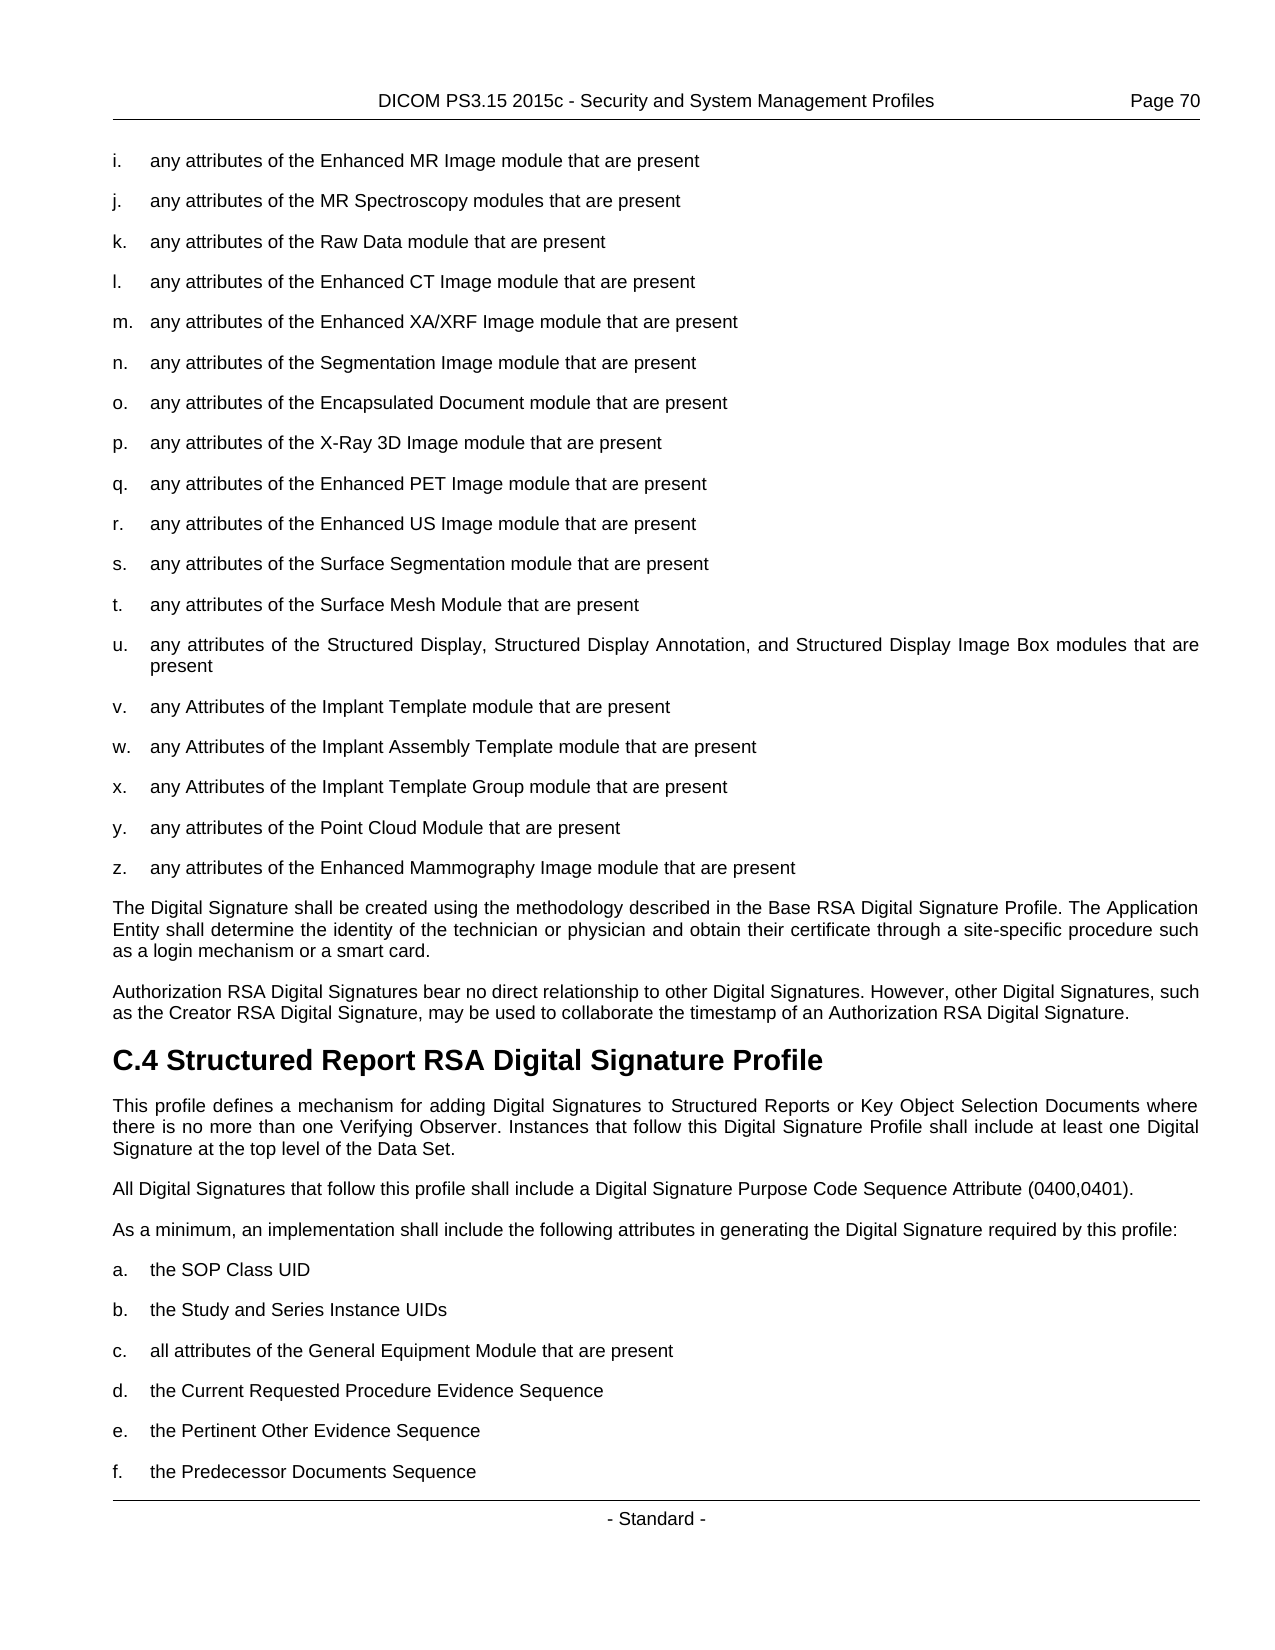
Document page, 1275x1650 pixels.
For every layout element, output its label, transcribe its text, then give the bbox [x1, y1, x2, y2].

list any attributes of the Structured Display, Structured Display Annotation, and Structured Display Image Box modules that are present [112, 634, 1200, 677]
list any attributes of the Segmentation Image module that are present [112, 352, 1200, 373]
list the Current Requested Procedure Evidence Sequence [112, 1380, 1200, 1401]
list any attributes of the Point Cloud Module that are present [112, 817, 1200, 838]
text C.4 Structured Report RSA Digital Signature Profile [112, 1042, 1200, 1076]
list any attributes of the Encapsulated Document module that are present [112, 392, 1200, 413]
text All Digital Signatures that follow this profile shall include a Digital Signature Purpose Code Sequence Attribute (0400,0401). [112, 1178, 1200, 1200]
list any attributes of the Surface Segmentation module that are present [112, 553, 1200, 575]
list any attributes of the X-Ray 3D Image module that are present [112, 432, 1200, 454]
list any attributes of the Raw Data module that are present [112, 231, 1200, 252]
list any attributes of the Enhanced CT Image module that are present [112, 271, 1200, 292]
list the Study and Series Instance UIDs [112, 1299, 1200, 1321]
list the SOP Class UID [112, 1259, 1200, 1280]
list any attributes of the Enhanced XA/XRF Image module that are present [112, 311, 1200, 333]
text Authorization RSA Digital Signatures bear no direct relationship to other Digital Signatures. However, other Digital Signatures, such as the Creator RSA Digital Signature, may be used to collaborate the timestamp of an Authorization RSA Digital Signature. [112, 981, 1200, 1024]
list any attributes of the Surface Mesh Module that are present [112, 593, 1200, 615]
list any Attributes of the Implant Template Group module that are present [112, 776, 1200, 798]
text The Digital Signature shall be created using the methodology described in the Base RSA Digital Signature Profile. The Application Entity shall determine the identity of the technician or physician and obtain their certificate through a site-specific procedure such as a login mechanism or a smart card. [112, 897, 1200, 962]
text This profile defines a mechanism for adding Digital Signatures to Structured Reports or Key Object Selection Documents where there is no more than one Verifying Observer. Instances that follow this Digital Signature Profile shall include at least one Digital Signature at the top level of the Data Set. [112, 1095, 1200, 1159]
list any attributes of the Enhanced PET Image module that are present [112, 472, 1200, 494]
list all attributes of the General Equipment Module that are present [112, 1339, 1200, 1361]
list any Attributes of the Implant Template module that are present [112, 696, 1200, 717]
list any Attributes of the Implant Assembly Template module that are present [112, 736, 1200, 757]
list any attributes of the Enhanced MR Image module that are present [112, 150, 1200, 172]
list any attributes of the Enhanced US Image module that are present [112, 513, 1200, 534]
list the Pertinent Other Evidence Sequence [112, 1420, 1200, 1442]
list the Predecessor Documents Sequence [112, 1460, 1200, 1482]
list any attributes of the MR Spectroscopy modules that are present [112, 190, 1200, 212]
list any attributes of the Enhanced Mammography Image module that are present [112, 857, 1200, 878]
text As a minimum, an implementation shall include the following attributes in generating the Digital Signature required by this profile: [112, 1218, 1200, 1240]
